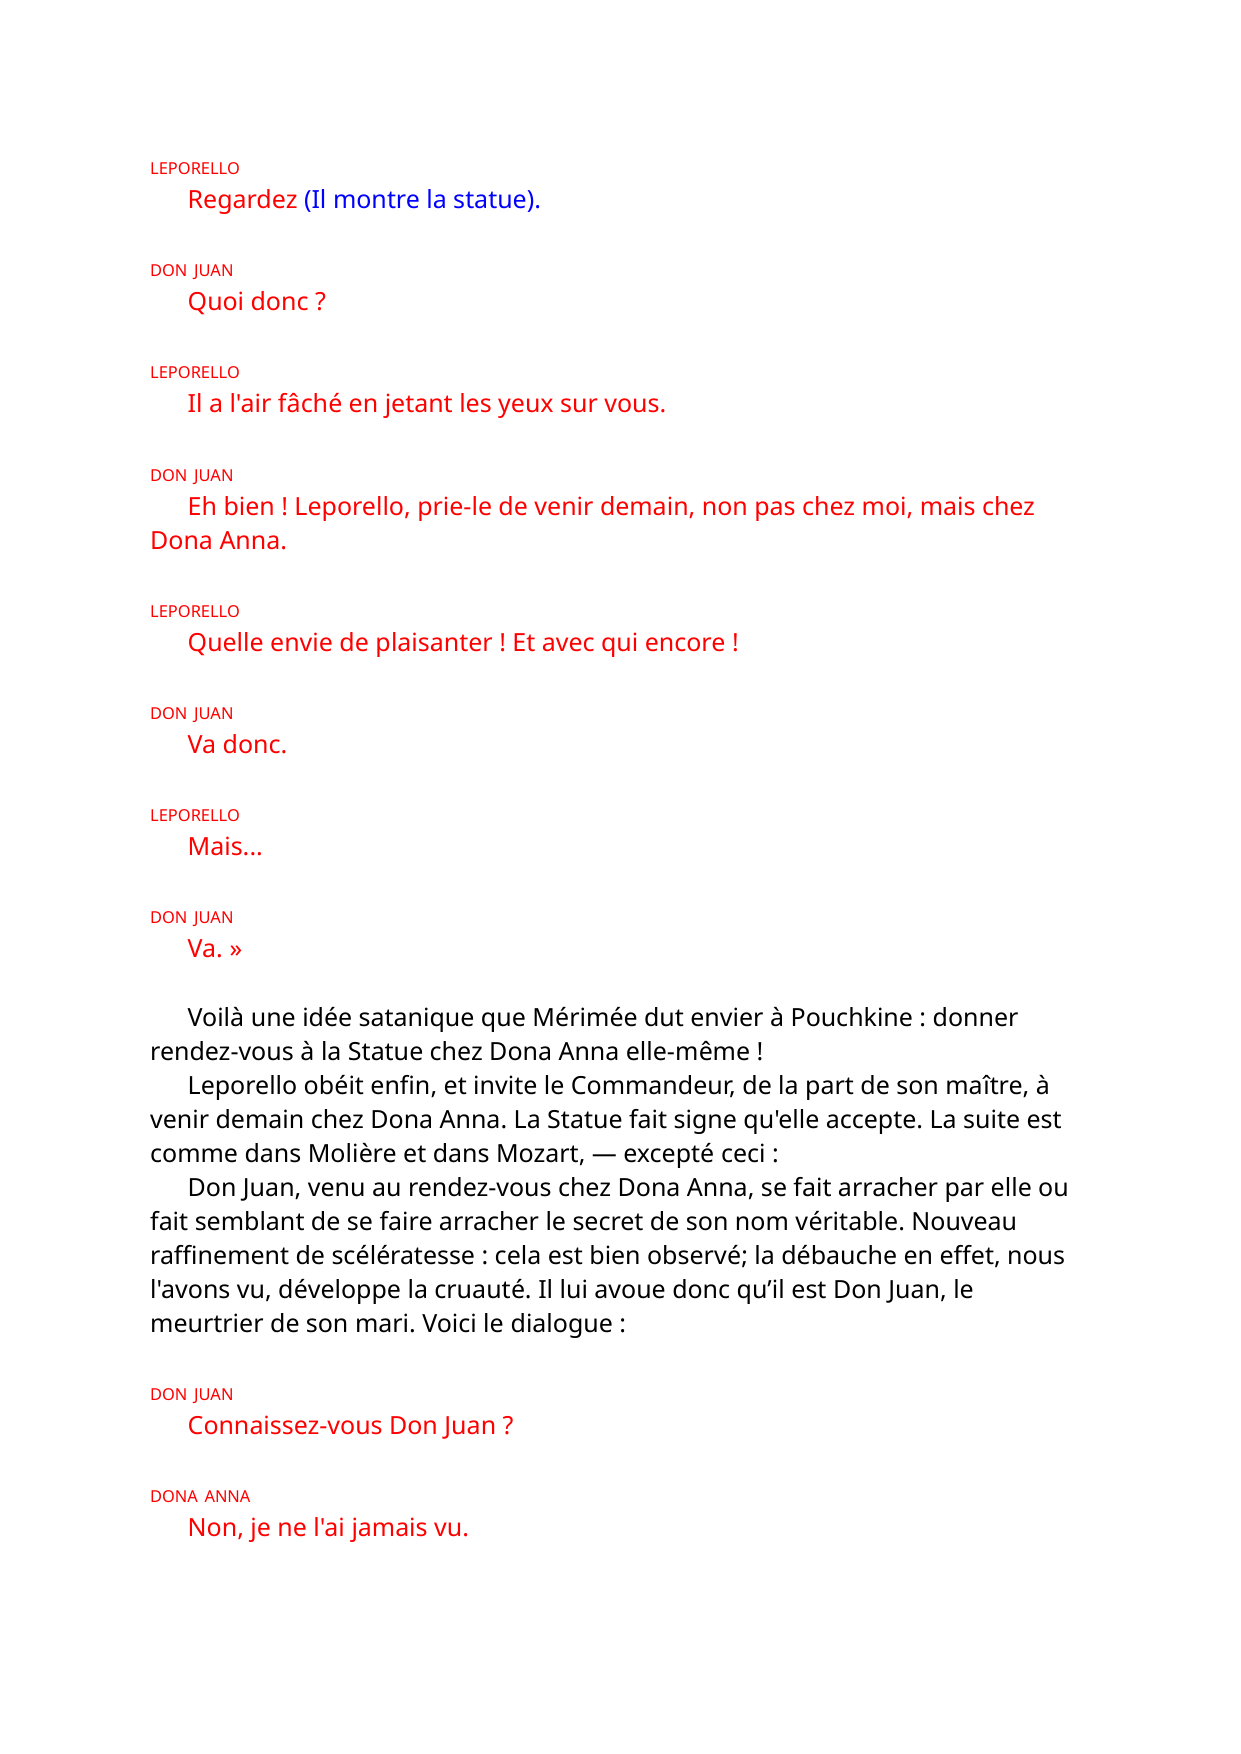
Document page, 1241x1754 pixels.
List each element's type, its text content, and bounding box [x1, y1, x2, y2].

text Non, je ne l'ai jamais vu. [150, 1510, 1091, 1544]
text don juan [150, 250, 1091, 284]
text don juan [150, 693, 1091, 727]
text Regardez (Il montre la statue). [150, 182, 1091, 216]
text Quelle envie de plaisanter ! Et avec qui encore ! [150, 624, 1091, 658]
text Va. » [150, 931, 1091, 965]
text Mais... [150, 829, 1091, 863]
text leporello [150, 352, 1091, 386]
text Connaissez-vous Don Juan ? [150, 1408, 1091, 1442]
text Don Juan, venu au rendez-vous chez Dona Anna, se fait arracher par elle ou fait semblant de se faire arracher le secret de son nom véritable. Nouveau raffinement de scélératesse : cela est bien observé; la débauche en effet, nous l'avons vu, développe la cruauté. Il lui avoue donc qu’il est Don Juan, le meurtrier de son mari. Voici le dialogue : [150, 1169, 1091, 1340]
text don juan [150, 897, 1091, 931]
text don juan [150, 1374, 1091, 1408]
text leporello [150, 148, 1091, 182]
text Leporello obéit enfin, et invite le Commandeur, de la part de son maître, à venir demain chez Dona Anna. La Statue fait signe qu'elle accepte. La suite est comme dans Molière et dans Mozart, — excepté ceci : [150, 1067, 1091, 1169]
text Eh bien ! Leporello, prie-le de venir demain, non pas chez moi, mais chez Dona Anna. [150, 488, 1091, 556]
text leporello [150, 795, 1091, 829]
text Il a l'air fâché en jetant les yeux sur vous. [150, 386, 1091, 420]
text Voilà une idée satanique que Mérimée dut envier à Pouchkine : donner rendez-vous à la Statue chez Dona Anna elle-même ! [150, 999, 1091, 1067]
text leporello [150, 590, 1091, 624]
text don juan [150, 454, 1091, 488]
text dona anna [150, 1476, 1091, 1510]
text Quoi donc ? [150, 284, 1091, 318]
text Va donc. [150, 727, 1091, 761]
